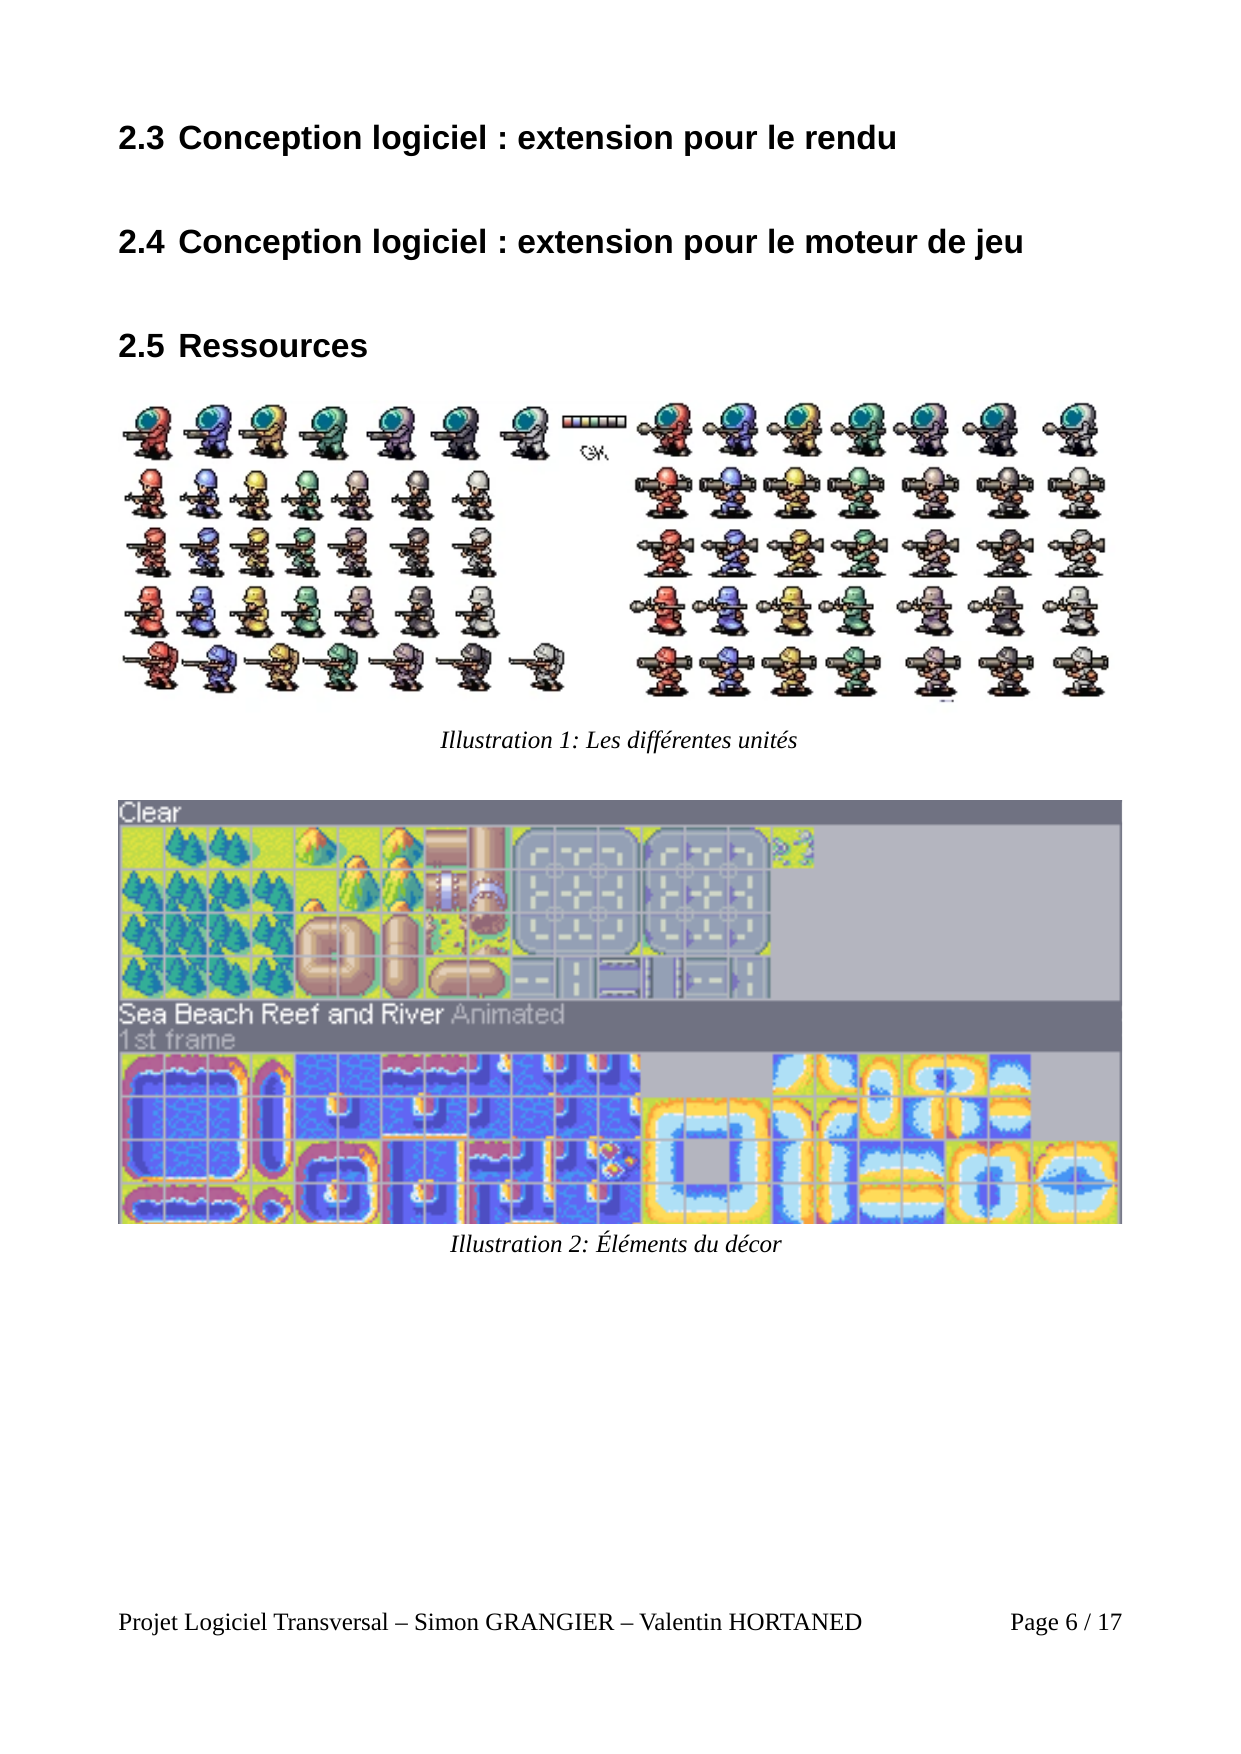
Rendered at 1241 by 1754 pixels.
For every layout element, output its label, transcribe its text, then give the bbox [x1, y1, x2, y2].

subtitle Conception logiciel : extension pour le rendu [118, 118, 1122, 157]
subtitle Ressources [118, 325, 1122, 364]
subtitle Conception logiciel : extension pour le moteur de jeu [118, 222, 1122, 260]
picture [118, 400, 1123, 720]
picture [118, 800, 1123, 1224]
text Illustration 2: Éléments du décor [118, 1224, 1122, 1257]
text Illustration 1: Les différentes unités [118, 720, 1122, 754]
